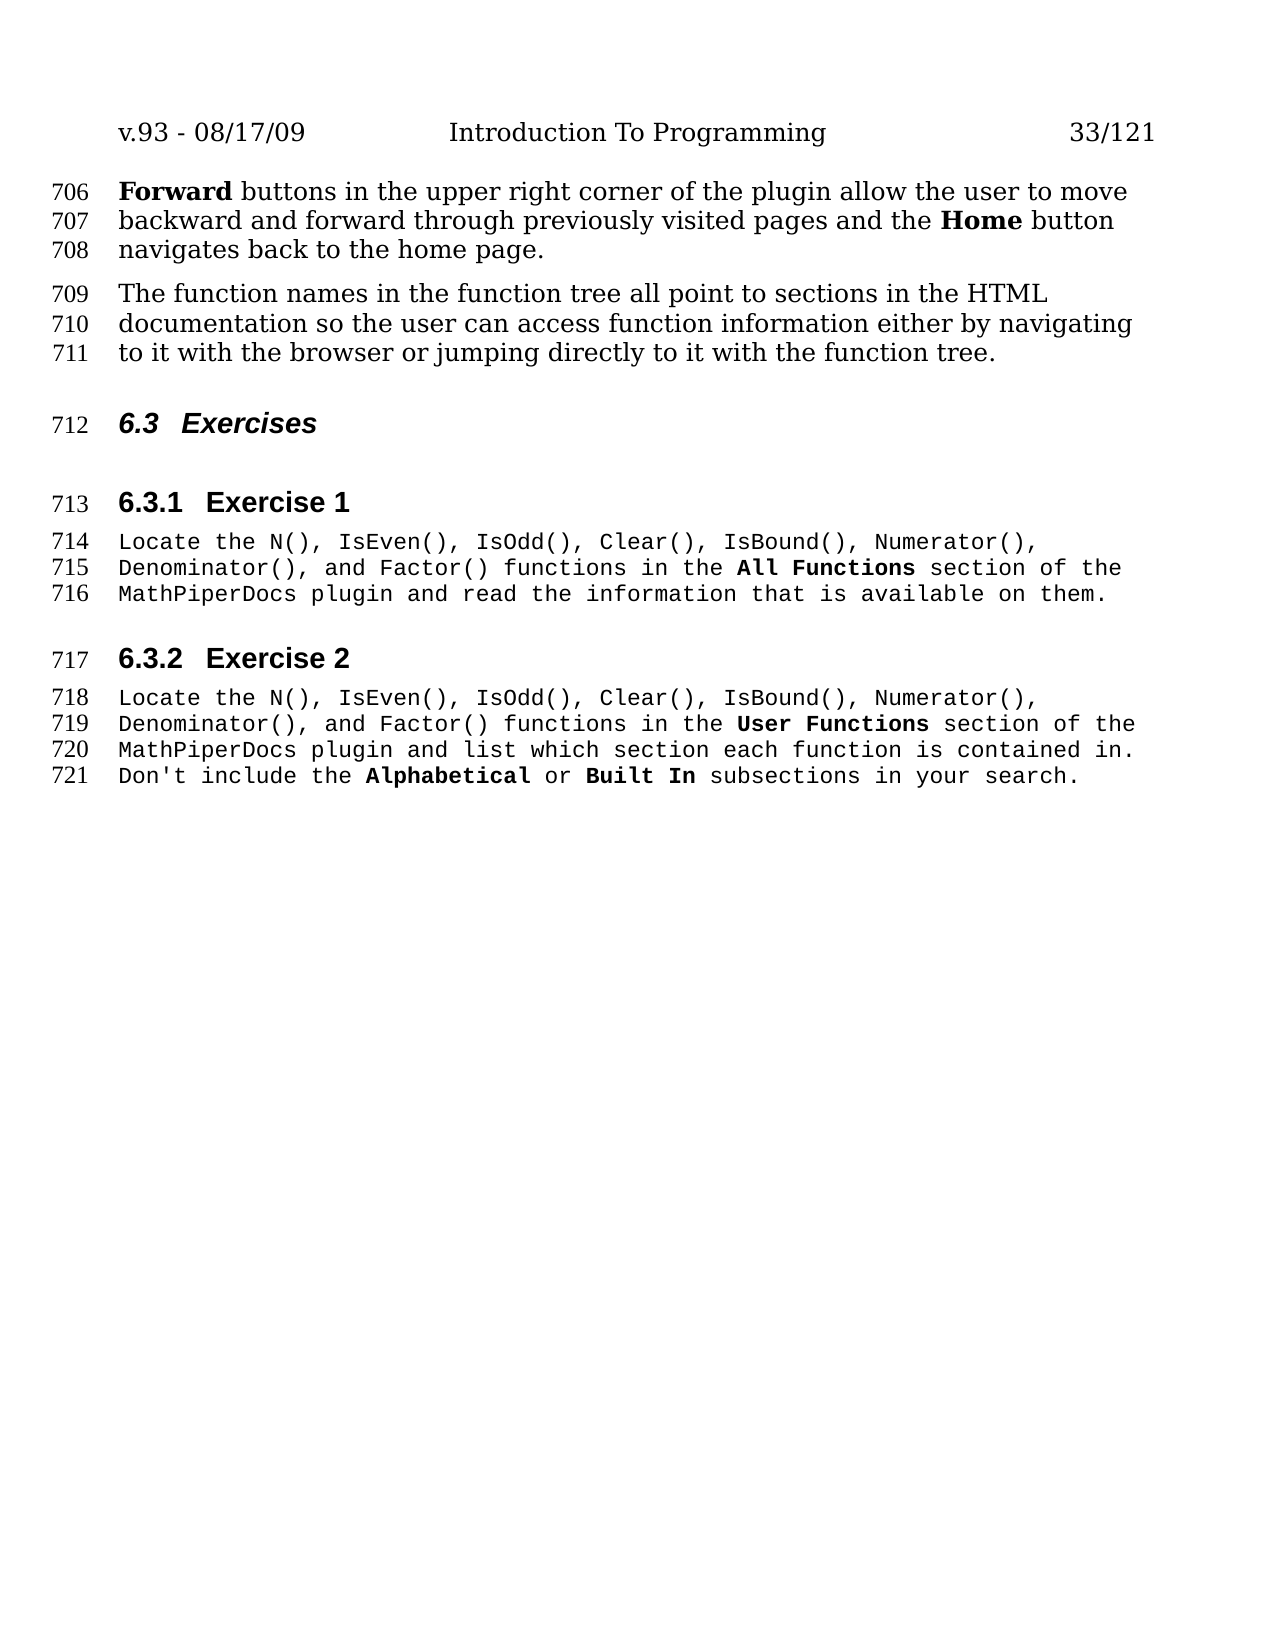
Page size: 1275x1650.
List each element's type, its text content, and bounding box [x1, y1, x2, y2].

text Locate the N(), IsEven(), IsOdd(), Clear(), IsBound(), Numerator(), Denominator(), and Factor() functions in the All Functions section of the MathPiperDocs plugin and read the information that is available on them. [118, 530, 1157, 608]
text Forward buttons in the upper right corner of the plugin allow the user to move backward and forward through previously visited pages and the Home button navigates back to the home page. [118, 177, 1157, 265]
subtitle Exercise 1 [118, 485, 1157, 518]
subtitle Exercise 2 [118, 641, 1157, 675]
text The function names in the function tree all point to sections in the HTML documentation so the user can access function information either by navigating to it with the browser or jumping directly to it with the function tree. [118, 280, 1157, 367]
subtitle Exercises [118, 406, 1157, 440]
text Locate the N(), IsEven(), IsOdd(), Clear(), IsBound(), Numerator(), Denominator(), and Factor() functions in the User Functions section of the MathPiperDocs plugin and list which section each function is contained in. Don't include the Alphabetical or Built In subsections in your search. [118, 687, 1157, 790]
